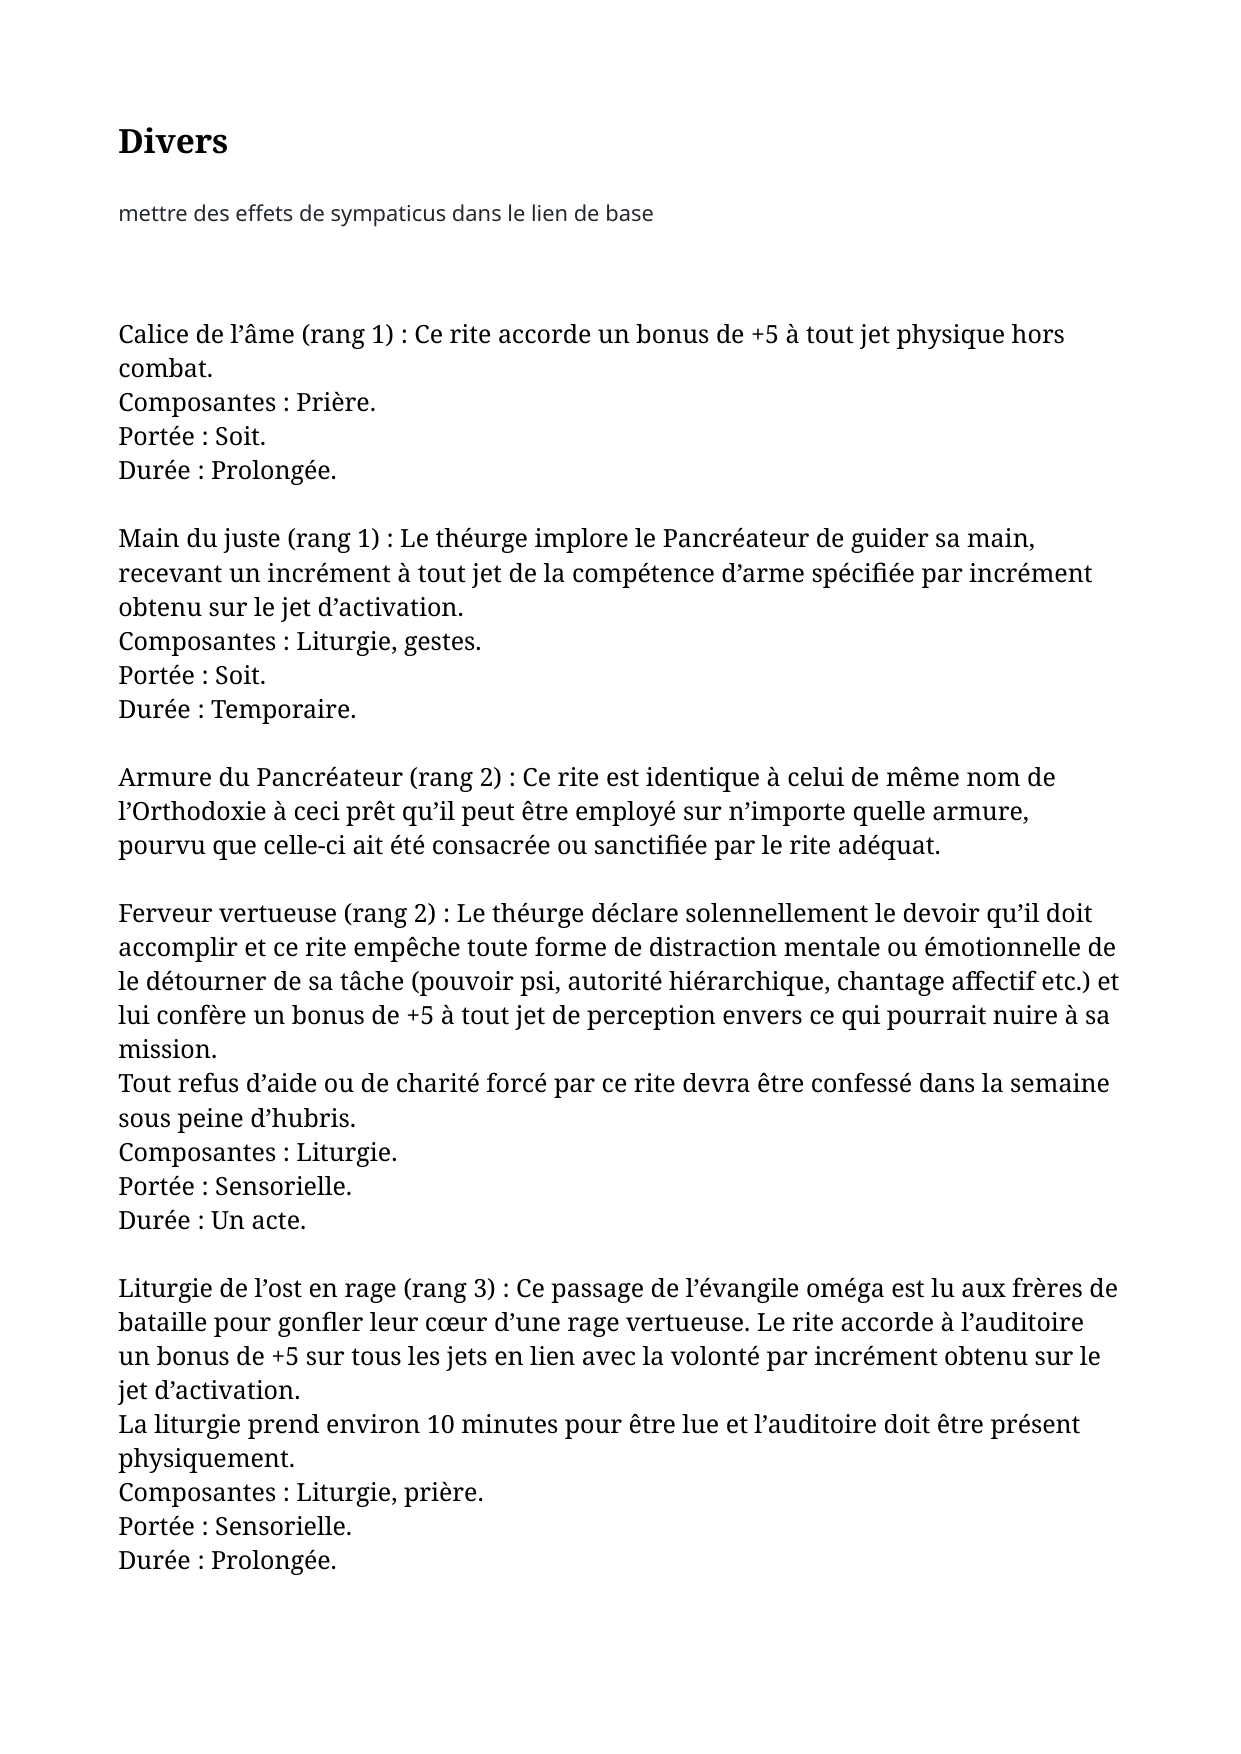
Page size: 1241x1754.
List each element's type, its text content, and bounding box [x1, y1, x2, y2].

text Armure du Pancréateur (rang 2) : Ce rite est identique à celui de même nom de l’Orthodoxie à ceci prêt qu’il peut être employé sur n’importe quelle armure, pourvu que celle-ci ait été consacrée ou sanctifiée par le rite adéquat. [118, 759, 1122, 862]
text Divers [118, 118, 1122, 163]
text Durée : Prolongée. [118, 1543, 1122, 1577]
text Durée : Prolongée. [118, 453, 1122, 487]
text Calice de l’âme (rang 1) : Ce rite accorde un bonus de +5 à tout jet physique hors combat. [118, 317, 1122, 385]
text Composantes : Prière. [118, 385, 1122, 419]
text Durée : Temporaire. [118, 691, 1122, 726]
text Durée : Un acte. [118, 1202, 1122, 1236]
text Main du juste (rang 1) : Le théurge implore le Pancréateur de guider sa main, recevant un incrément à tout jet de la compétence d’arme spécifiée par incrément obtenu sur le jet d’activation. [118, 521, 1122, 623]
text Tout refus d’aide ou de charité forcé par ce rite devra être confessé dans la semaine sous peine d’hubris. [118, 1066, 1122, 1134]
text Portée : Soit. [118, 657, 1122, 691]
text Composantes : Liturgie, gestes. [118, 623, 1122, 657]
text Composantes : Liturgie, prière. [118, 1475, 1122, 1509]
text Portée : Soit. [118, 419, 1122, 453]
text Portée : Sensorielle. [118, 1168, 1122, 1202]
text mettre des effets de sympaticus dans le lien de base [118, 198, 1122, 227]
text La liturgie prend environ 10 minutes pour être lue et l’auditoire doit être présent physiquement. [118, 1407, 1122, 1475]
text Portée : Sensorielle. [118, 1509, 1122, 1543]
text Ferveur vertueuse (rang 2) : Le théurge déclare solennellement le devoir qu’il doit accomplir et ce rite empêche toute forme de distraction mentale ou émotionnelle de le détourner de sa tâche (pouvoir psi, autorité hiérarchique, chantage affectif etc.) et lui confère un bonus de +5 à tout jet de perception envers ce qui pourrait nuire à sa mission. [118, 896, 1122, 1066]
text Liturgie de l’ost en rage (rang 3) : Ce passage de l’évangile oméga est lu aux frères de bataille pour gonfler leur cœur d’une rage vertueuse. Le rite accorde à l’auditoire un bonus de +5 sur tous les jets en lien avec la volonté par incrément obtenu sur le jet d’activation. [118, 1271, 1122, 1407]
text Composantes : Liturgie. [118, 1134, 1122, 1168]
